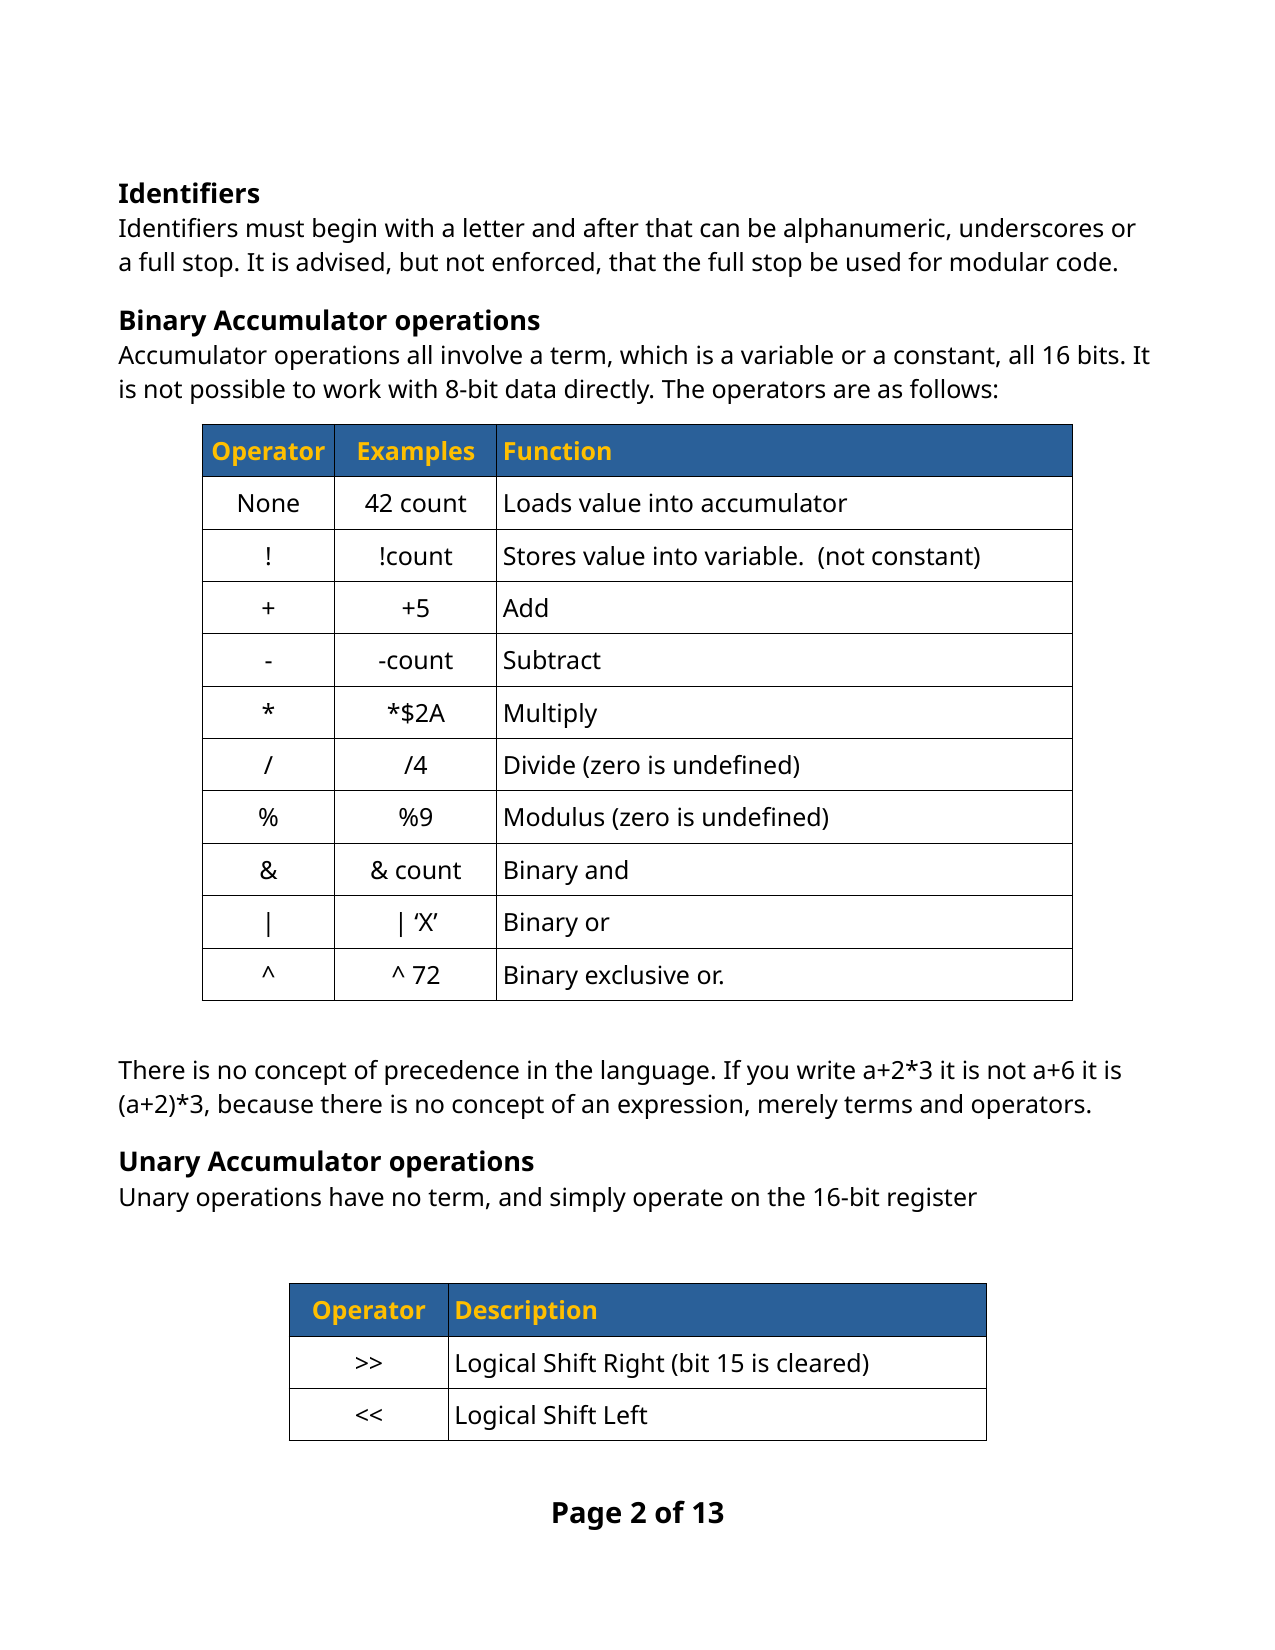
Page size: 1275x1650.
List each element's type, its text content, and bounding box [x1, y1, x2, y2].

table_cell Binary and [497, 844, 1072, 895]
table_cell *$2A [335, 687, 496, 738]
table_cell Logical Shift Left [449, 1389, 986, 1440]
table_cell | ‘X’ [335, 896, 496, 948]
text Unary operations have no term, and simply operate on the 16-bit register [118, 1180, 1157, 1214]
table_cell % [203, 791, 334, 843]
table_cell %9 [335, 791, 496, 843]
table_cell Divide (zero is undefined) [497, 739, 1072, 790]
table_cell Loads value into accumulator [497, 477, 1072, 528]
table_cell + [203, 582, 334, 633]
table_cell / [203, 739, 334, 790]
table_cell /4 [335, 739, 496, 790]
table_header Examples [335, 425, 496, 476]
table_cell +5 [335, 582, 496, 633]
text Identifiers must begin with a letter and after that can be alphanumeric, underscores or a full stop. It is advised, but not enforced, that the full stop be used for modular code. [118, 211, 1157, 279]
table_cell ^ 72 [335, 949, 496, 1000]
table_cell Modulus (zero is undefined) [497, 791, 1072, 843]
text Accumulator operations all involve a term, which is a variable or a constant, all 16 bits. It is not possible to work with 8-bit data directly. The operators are as follows: [118, 338, 1157, 406]
table_cell ^ [203, 949, 334, 1000]
subtitle Unary Accumulator operations [118, 1143, 1157, 1180]
table_cell ! [203, 530, 334, 581]
table_cell >> [290, 1337, 448, 1388]
table_header Function [497, 425, 1072, 476]
table_cell Stores value into variable. (not constant) [497, 530, 1072, 581]
table_cell None [203, 477, 334, 528]
table_cell & count [335, 844, 496, 895]
table_cell Binary or [497, 896, 1072, 948]
table_cell -count [335, 634, 496, 686]
table_cell * [203, 687, 334, 738]
table_header Description [449, 1284, 986, 1336]
table_cell | [203, 896, 334, 948]
table_header Operator [290, 1284, 448, 1336]
text There is no concept of precedence in the language. If you write a+2*3 it is not a+6 it is (a+2)*3, because there is no concept of an expression, merely terms and operators. [118, 1053, 1157, 1121]
subtitle Binary Accumulator operations [118, 301, 1157, 338]
table_cell & [203, 844, 334, 895]
table_cell Logical Shift Right (bit 15 is cleared) [449, 1337, 986, 1388]
subtitle Identifiers [118, 174, 1157, 211]
table_cell Add [497, 582, 1072, 633]
table_cell 42 count [335, 477, 496, 528]
table_cell - [203, 634, 334, 686]
table_header Operator [203, 425, 334, 476]
table_cell Subtract [497, 634, 1072, 686]
table_cell Multiply [497, 687, 1072, 738]
table_cell Binary exclusive or. [497, 949, 1072, 1000]
table_cell << [290, 1389, 448, 1440]
table_cell !count [335, 530, 496, 581]
